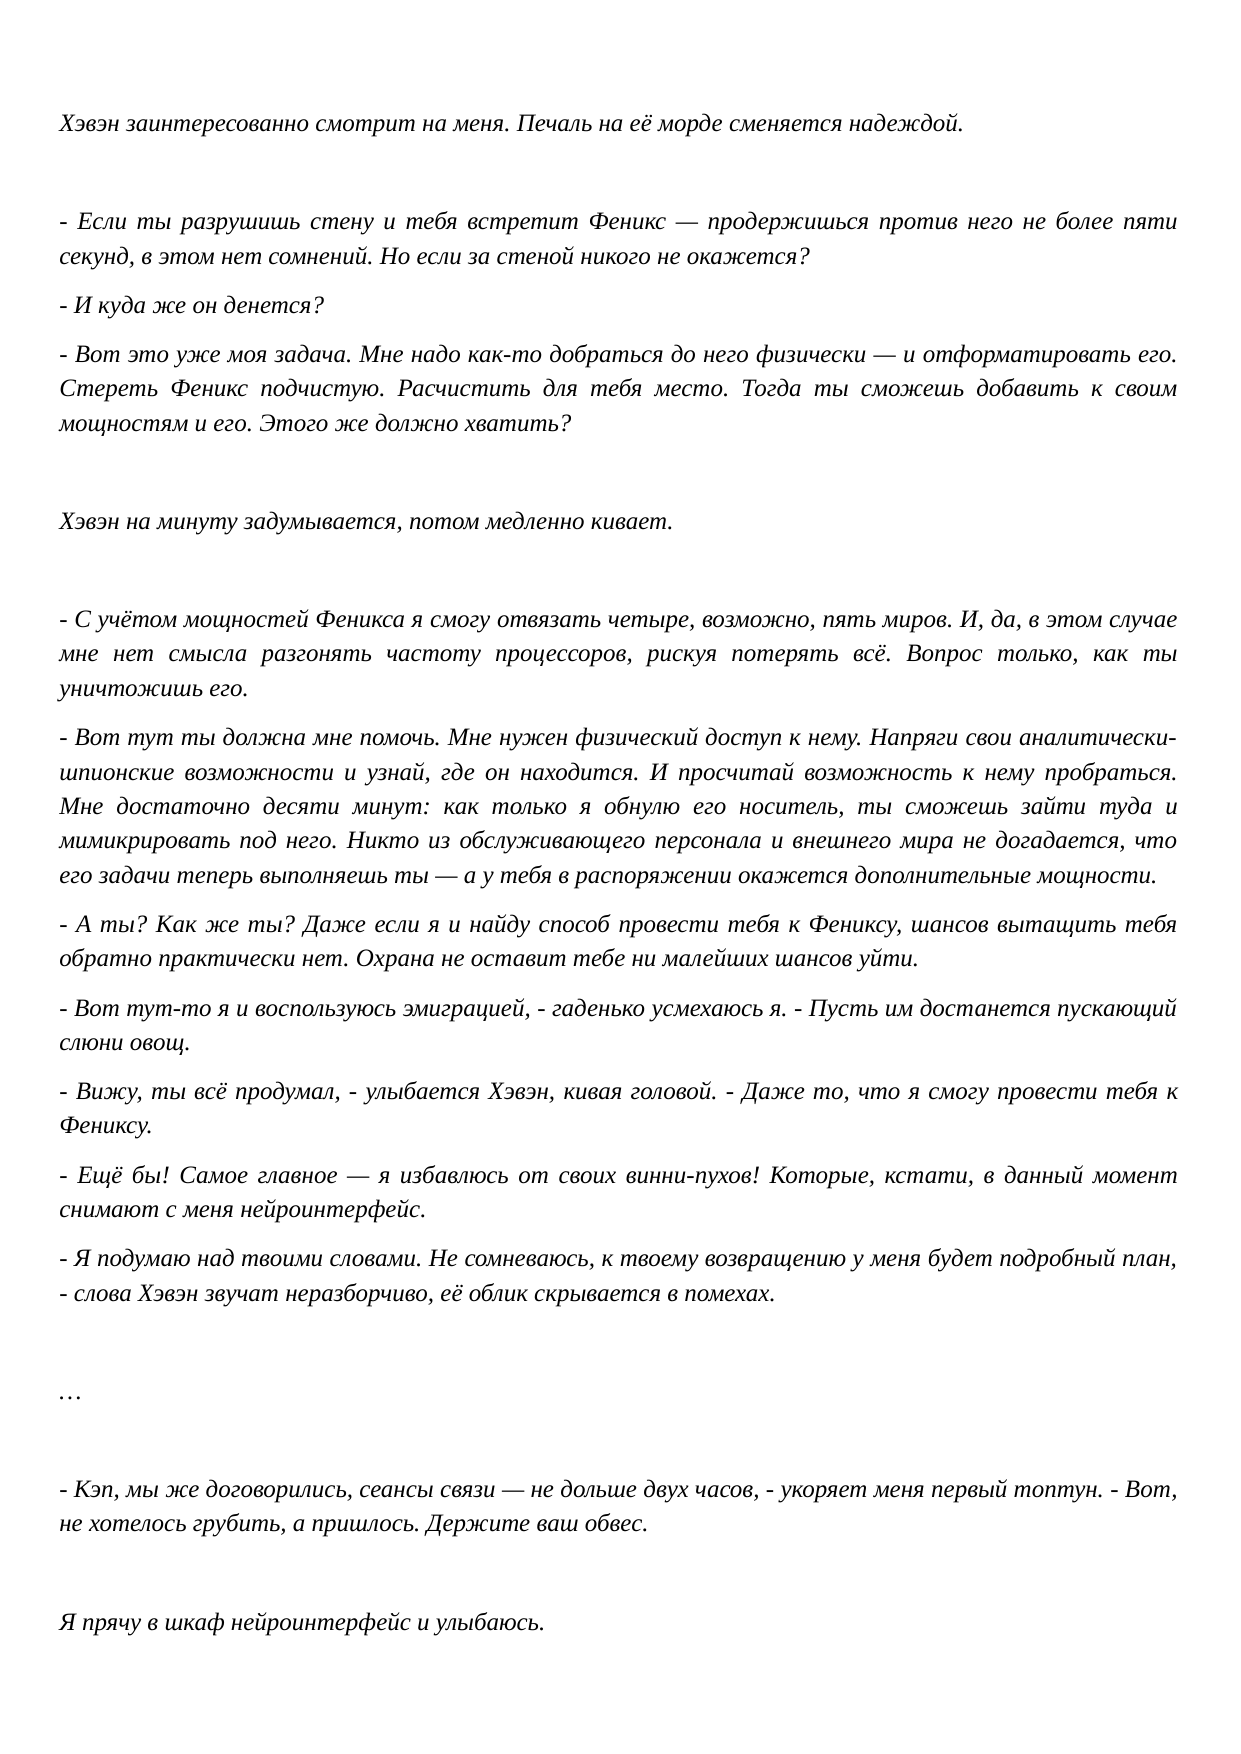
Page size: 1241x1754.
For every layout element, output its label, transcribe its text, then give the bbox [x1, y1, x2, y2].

text Хэвэн на минуту задумывается, потом медленно кивает. [59, 506, 1181, 535]
text - А ты? Как же ты? Даже если я и найду способ провести тебя к Фениксу, шансов вытащить тебя обратно практически нет. Охрана не оставит тебе ни малейших шансов уйти. [59, 909, 1181, 972]
text - Вот тут-то я и воспользуюсь эмиграцией, - гаденько усмехаюсь я. - Пусть им достанется пускающий слюни овощ. [59, 993, 1181, 1056]
text - Кэп, мы же договорились, сеансы связи — не дольше двух часов, - укоряет меня первый топтун. - Вот, не хотелось грубить, а пришлось. Держите ваш обвес. [59, 1474, 1181, 1537]
text - Вот это уже моя задача. Мне надо как-то добраться до него физически — и отформатировать его. Стереть Феникс подчистую. Расчистить для тебя место. Тогда ты сможешь добавить к своим мощностям и его. Этого же должно хватить? [59, 339, 1181, 437]
text Я прячу в шкаф нейроинтерфейс и улыбаюсь. [59, 1607, 1181, 1635]
text - Если ты разрушишь стену и тебя встретит Феникс — продержишься против него не более пяти секунд, в этом нет сомнений. Но если за стеной никого не окажется? [59, 206, 1181, 269]
text - С учётом мощностей Феникса я смогу отвязать четыре, возможно, пять миров. И, да, в этом случае мне нет смысла разгонять частоту процессоров, рискуя потерять всё. Вопрос только, как ты уничтожишь его. [59, 604, 1181, 702]
text - Вот тут ты должна мне помочь. Мне нужен физический доступ к нему. Напряги свои аналитически-шпионские возможности и узнай, где он находится. И просчитай возможность к нему пробраться. Мне достаточно десяти минут: как только я обнулю его носитель, ты сможешь зайти туда и мимикрировать под него. Никто из обслуживающего персонала и внешнего мира не догадается, что его задачи теперь выполняешь ты — а у тебя в распоряжении окажется дополнительные мощности. [59, 722, 1181, 889]
text - Ещё бы! Самое главное — я избавлюсь от своих винни-пухов! Которые, кстати, в данный момент снимают с меня нейроинтерфейс. [59, 1160, 1181, 1223]
text - Я подумаю над твоими словами. Не сомневаюсь, к твоему возвращению у меня будет подробный план, - слова Хэвэн звучат неразборчиво, её облик скрывается в помехах. [59, 1243, 1181, 1306]
text … [59, 1376, 1181, 1404]
text Хэвэн заинтересованно смотрит на меня. Печаль на её морде сменяется надеждой. [59, 108, 1181, 137]
text - И куда же он денется? [59, 290, 1181, 318]
text - Вижу, ты всё продумал, - улыбается Хэвэн, кивая головой. - Даже то, что я смогу провести тебя к Фениксу. [59, 1076, 1181, 1139]
